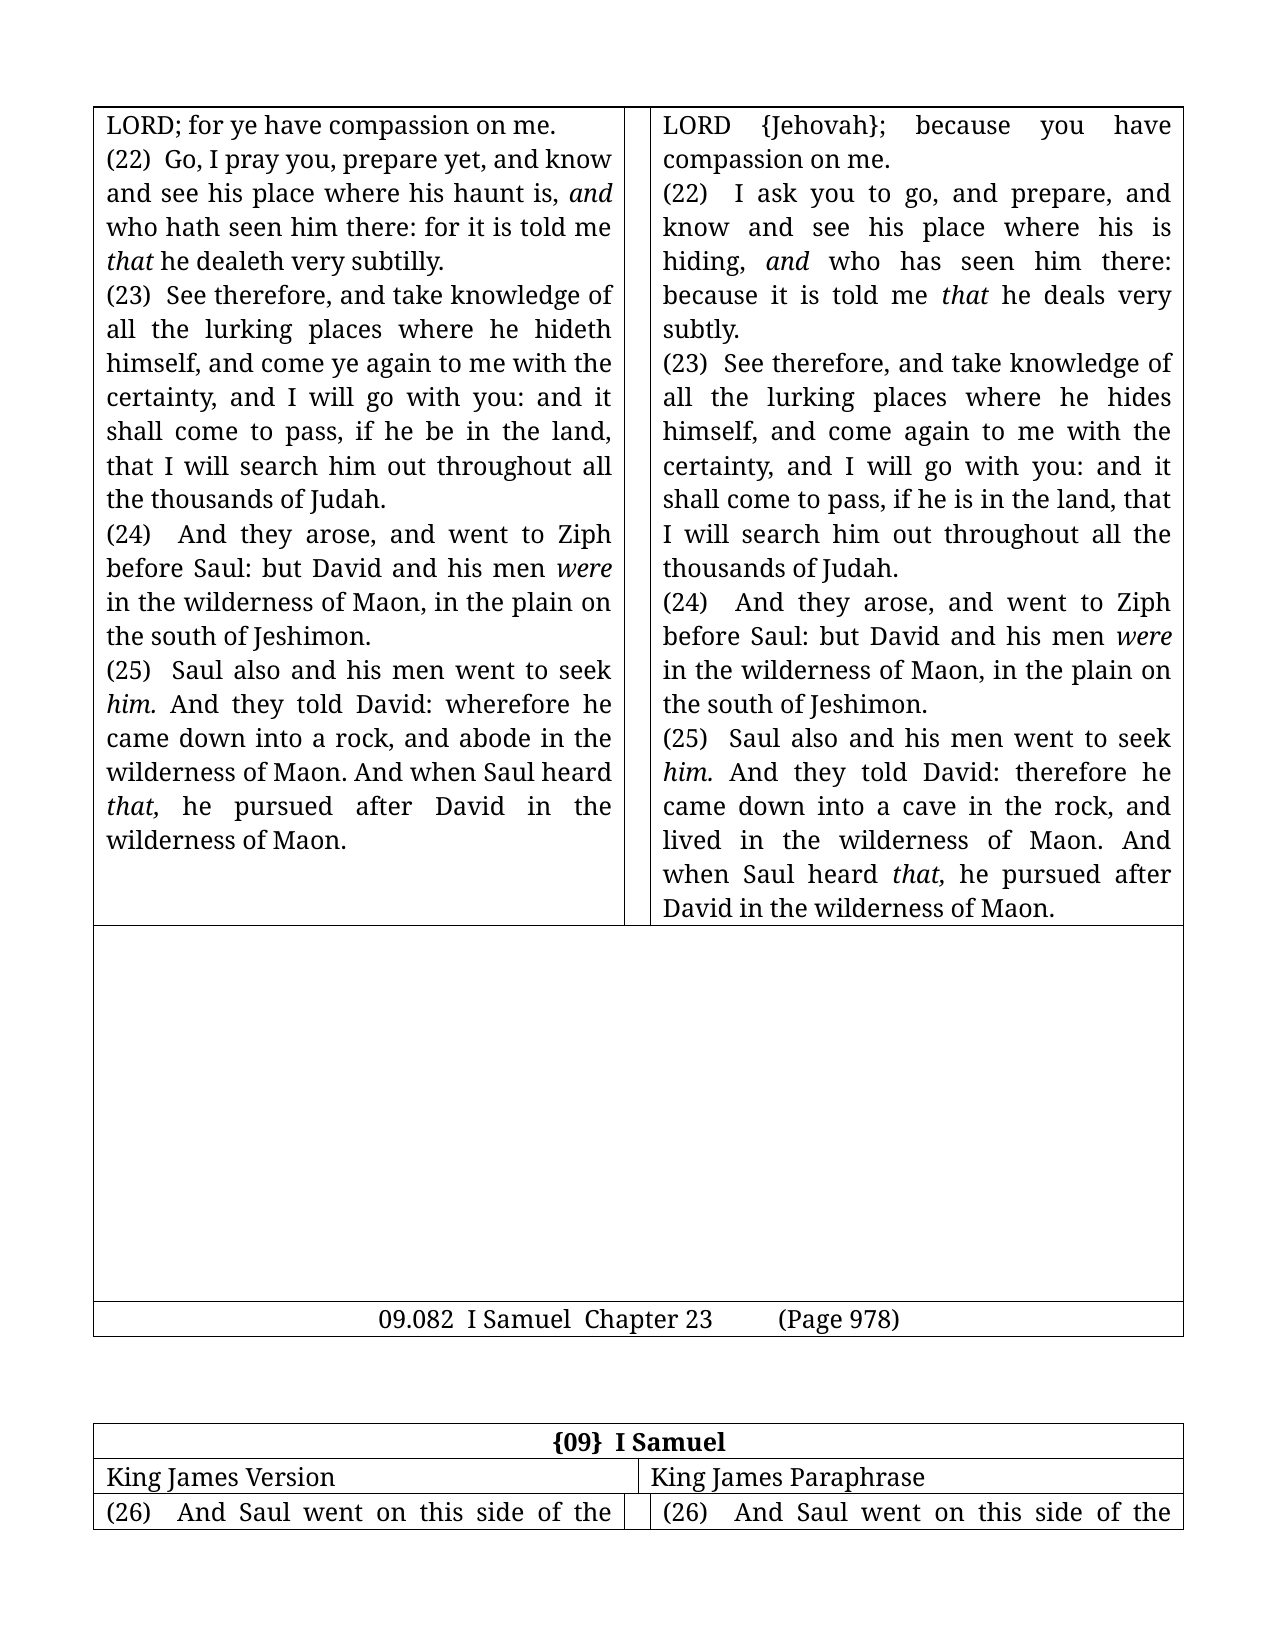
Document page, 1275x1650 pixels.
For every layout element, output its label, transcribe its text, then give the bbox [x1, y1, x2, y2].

table_cell [94, 926, 1183, 1301]
table_cell 09.082 I Samuel Chapter 23 (Page 978) [94, 1302, 1183, 1336]
table_cell [625, 108, 650, 925]
table_cell King James Paraphrase [639, 1459, 1183, 1493]
table_header {09} I Samuel [94, 1424, 1183, 1458]
table_cell King James Version [94, 1459, 638, 1493]
table_cell (26) And Saul went on this side of the [94, 1494, 624, 1528]
table_cell LORD {Jehovah}; because you have compassion on me. (22) I ask you to go, and prepare, and know and see his place where his is hiding, and who has seen him there: because it is told me that he deals very subtly. (23) See therefore, and take knowledge of all the lurking places where he hides himself, and come again to me with the certainty, and I will go with you: and it shall come to pass, if he is in the land, that I will search him out throughout all the thousands of Judah. (24) And they arose, and went to Ziph before Saul: but David and his men were in the wilderness of Maon, in the plain on the south of Jeshimon. (25) Saul also and his men went to seek him. And they told David: therefore he came down into a cave in the rock, and lived in the wilderness of Maon. And when Saul heard that, he pursued after David in the wilderness of Maon. [651, 108, 1183, 925]
table_cell (26) And Saul went on this side of the [651, 1494, 1183, 1528]
table_cell [625, 1494, 650, 1528]
table_cell LORD; for ye have compassion on me. (22) Go, I pray you, prepare yet, and know and see his place where his haunt is, and who hath seen him there: for it is told me that he dealeth very subtilly. (23) See therefore, and take knowledge of all the lurking places where he hideth himself, and come ye again to me with the certainty, and I will go with you: and it shall come to pass, if he be in the land, that I will search him out throughout all the thousands of Judah. (24) And they arose, and went to Ziph before Saul: but David and his men were in the wilderness of Maon, in the plain on the south of Jeshimon. (25) Saul also and his men went to seek him. And they told David: wherefore he came down into a rock, and abode in the wilderness of Maon. And when Saul heard that, he pursued after David in the wilderness of Maon. [94, 108, 624, 925]
